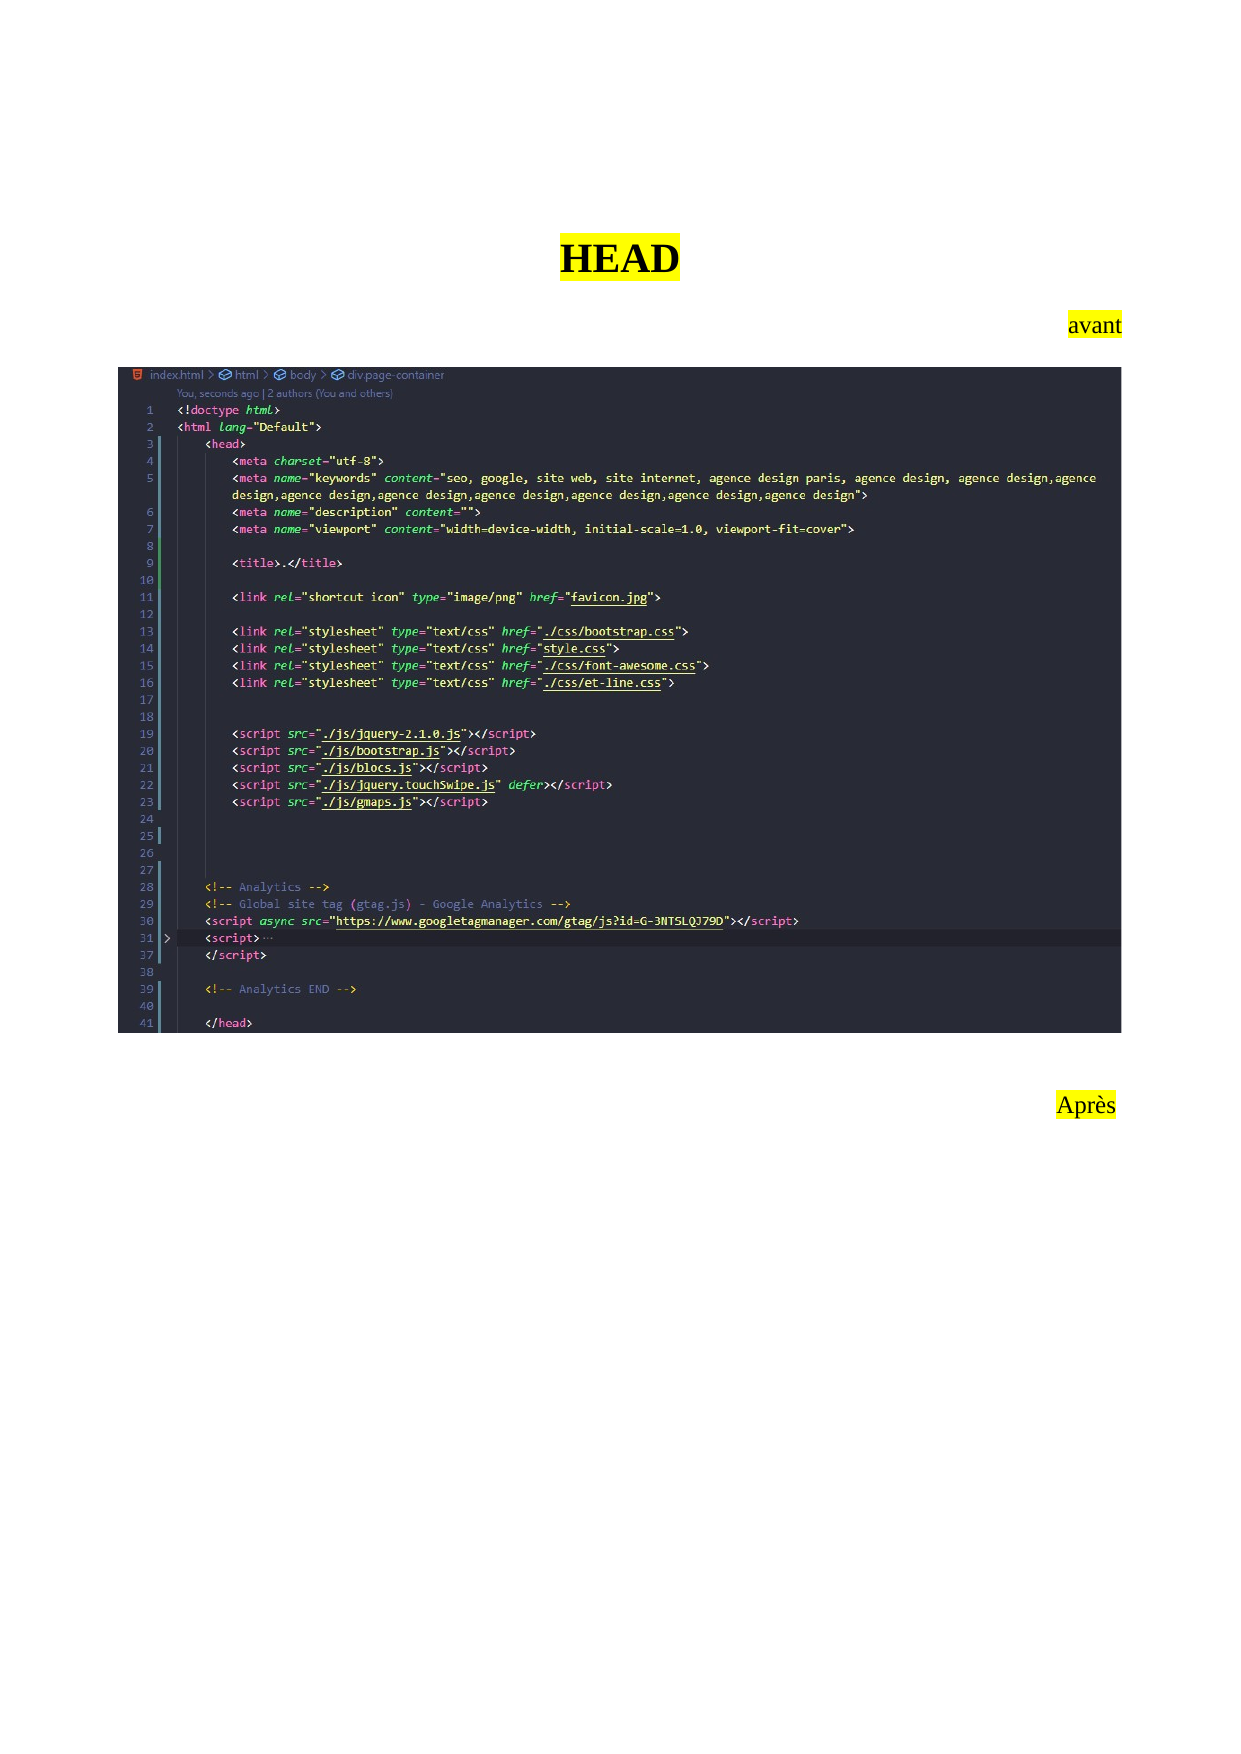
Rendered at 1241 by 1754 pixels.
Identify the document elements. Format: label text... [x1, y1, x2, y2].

text HEAD [118, 233, 1122, 281]
text Après [118, 1090, 1122, 1119]
text avant [118, 310, 1122, 338]
